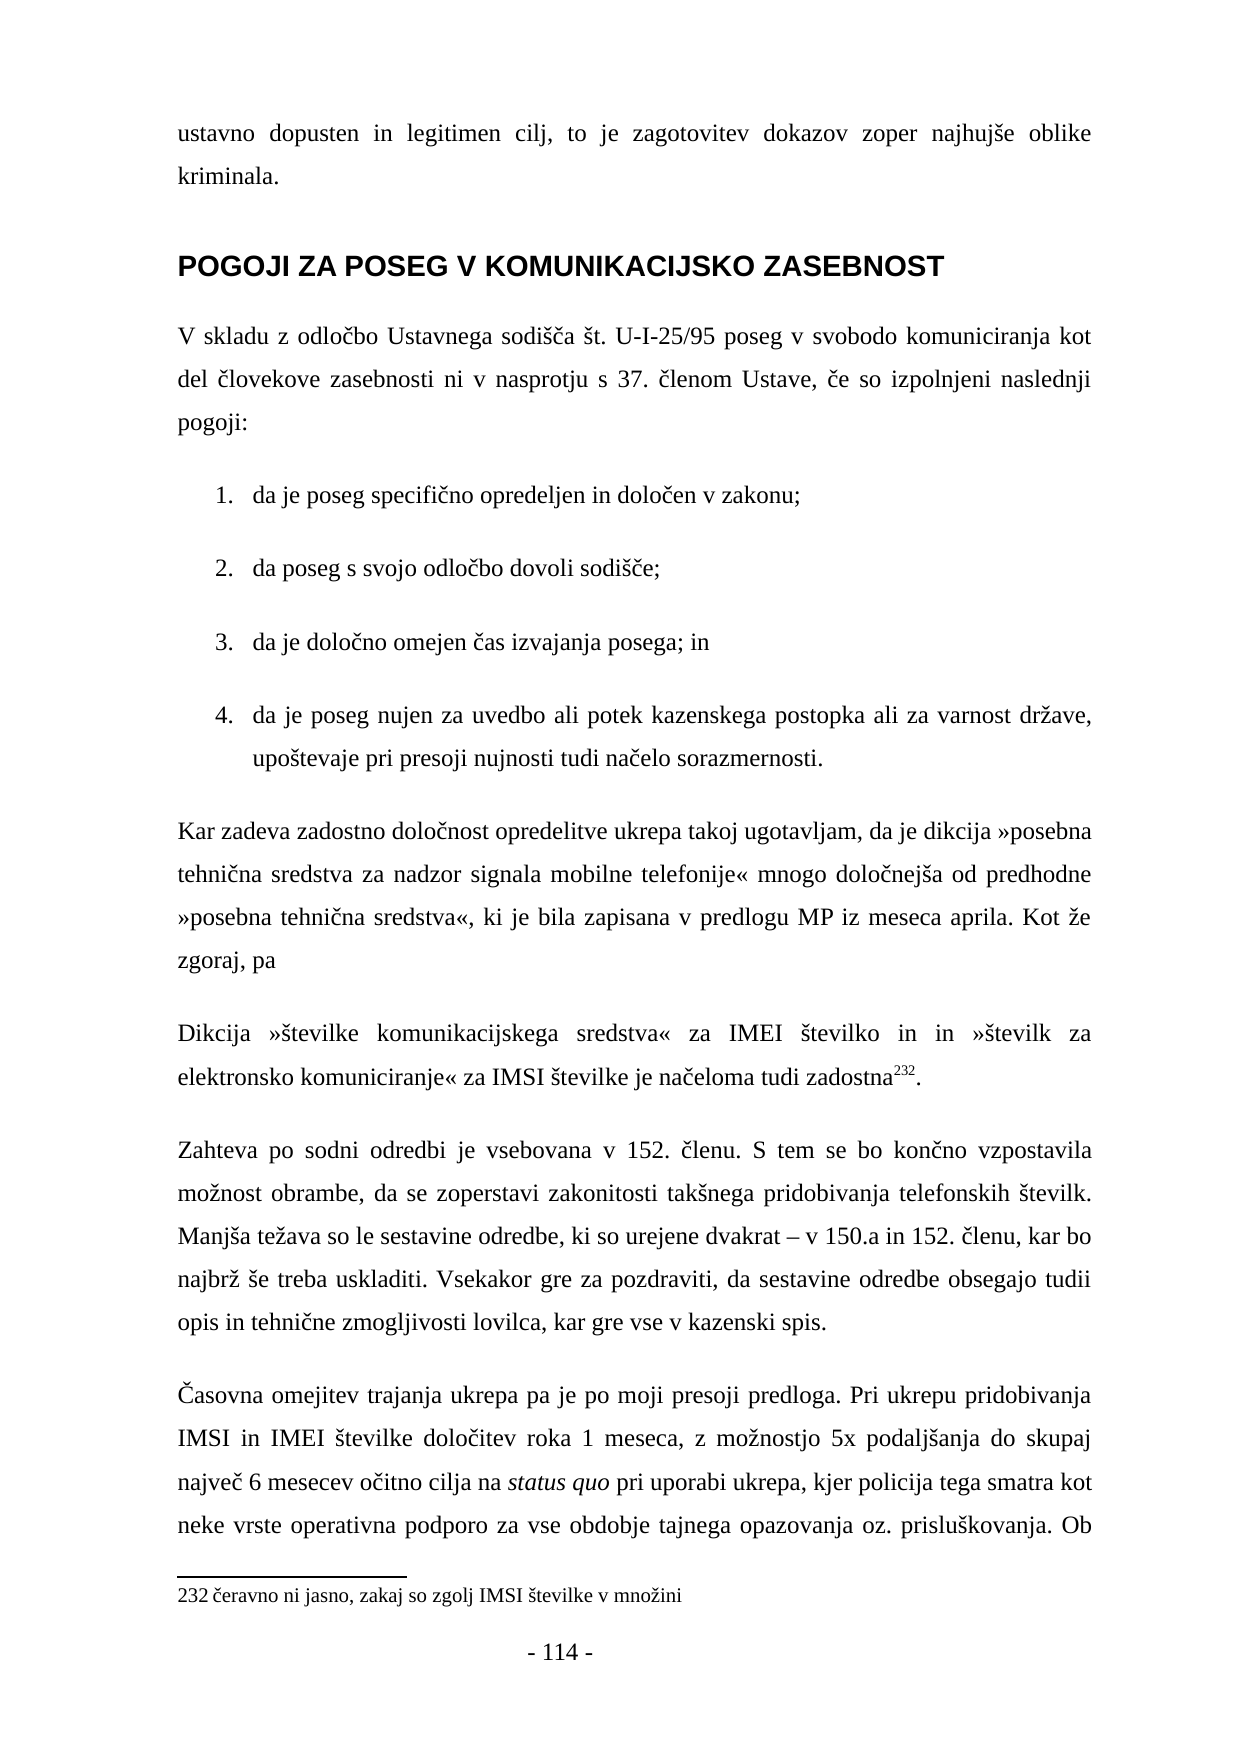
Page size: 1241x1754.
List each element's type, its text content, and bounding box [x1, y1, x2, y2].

list da je poseg specifično opredeljen in določen v zakonu; [215, 480, 1093, 509]
text Dikcija »številke komunikacijskega sredstva« za IMEI številko in in »številk za elektronsko komuniciranje« za IMSI številke je načeloma tudi zadostna. [177, 1018, 1093, 1090]
list da poseg s svojo odločbo dovoli sodišče; [215, 553, 1093, 582]
text čeravno ni jasno, zakaj so zgolj IMSI številke v množini [177, 1583, 1093, 1607]
text Zahteva po sodni odredbi je vsebovana v 152. členu. S tem se bo končno vzpostavila možnost obrambe, da se zoperstavi zakonitosti takšnega pridobivanja telefonskih številk. Manjša težava so le sestavine odredbe, ki so urejene dvakrat – v 150.a in 152. členu, kar bo najbrž še treba uskladiti. Vsekakor gre za pozdraviti, da sestavine odredbe obsegajo tudii opis in tehnične zmogljivosti lovilca, kar gre vse v kazenski spis. [177, 1135, 1093, 1336]
subtitle Pogoji za poseg v komunikacijsko zasebnost [177, 249, 1093, 283]
text V skladu z odločbo Ustavnega sodišča št. U-I-25/95 poseg v svobodo komuniciranja kot del človekove zasebnosti ni v nasprotju s 37. členom Ustave, če so izpolnjeni naslednji pogoji: [177, 321, 1093, 436]
list da je določno omejen čas izvajanja posega; in [215, 627, 1093, 655]
text Časovna omejitev trajanja ukrepa pa je po moji presoji predloga. Pri ukrepu pridobivanja IMSI in IMEI številke določitev roka 1 meseca, z možnostjo 5x podaljšanja do skupaj največ 6 mesecev očitno cilja na status quo pri uporabi ukrepa, kjer policija tega smatra kot neke vrste operativna podporo za vse obdobje tajnega opazovanja oz. prisluškovanja. Ob [177, 1380, 1093, 1538]
list da je poseg nujen za uvedbo ali potek kazenskega postopka ali za varnost države, upoštevaje pri presoji nujnosti tudi načelo sorazmernosti. [215, 700, 1093, 772]
text Kar zadeva zadostno določnost opredelitve ukrepa takoj ugotavljam, da je dikcija »posebna tehnična sredstva za nadzor signala mobilne telefonije« mnogo določnejša od predhodne »posebna tehnična sredstva«, ki je bila zapisana v predlogu MP iz meseca aprila. Kot že zgoraj, pa [177, 816, 1093, 974]
text ustavno dopusten in legitimen cilj, to je zagotovitev dokazov zoper najhujše oblike kriminala. [177, 118, 1093, 190]
